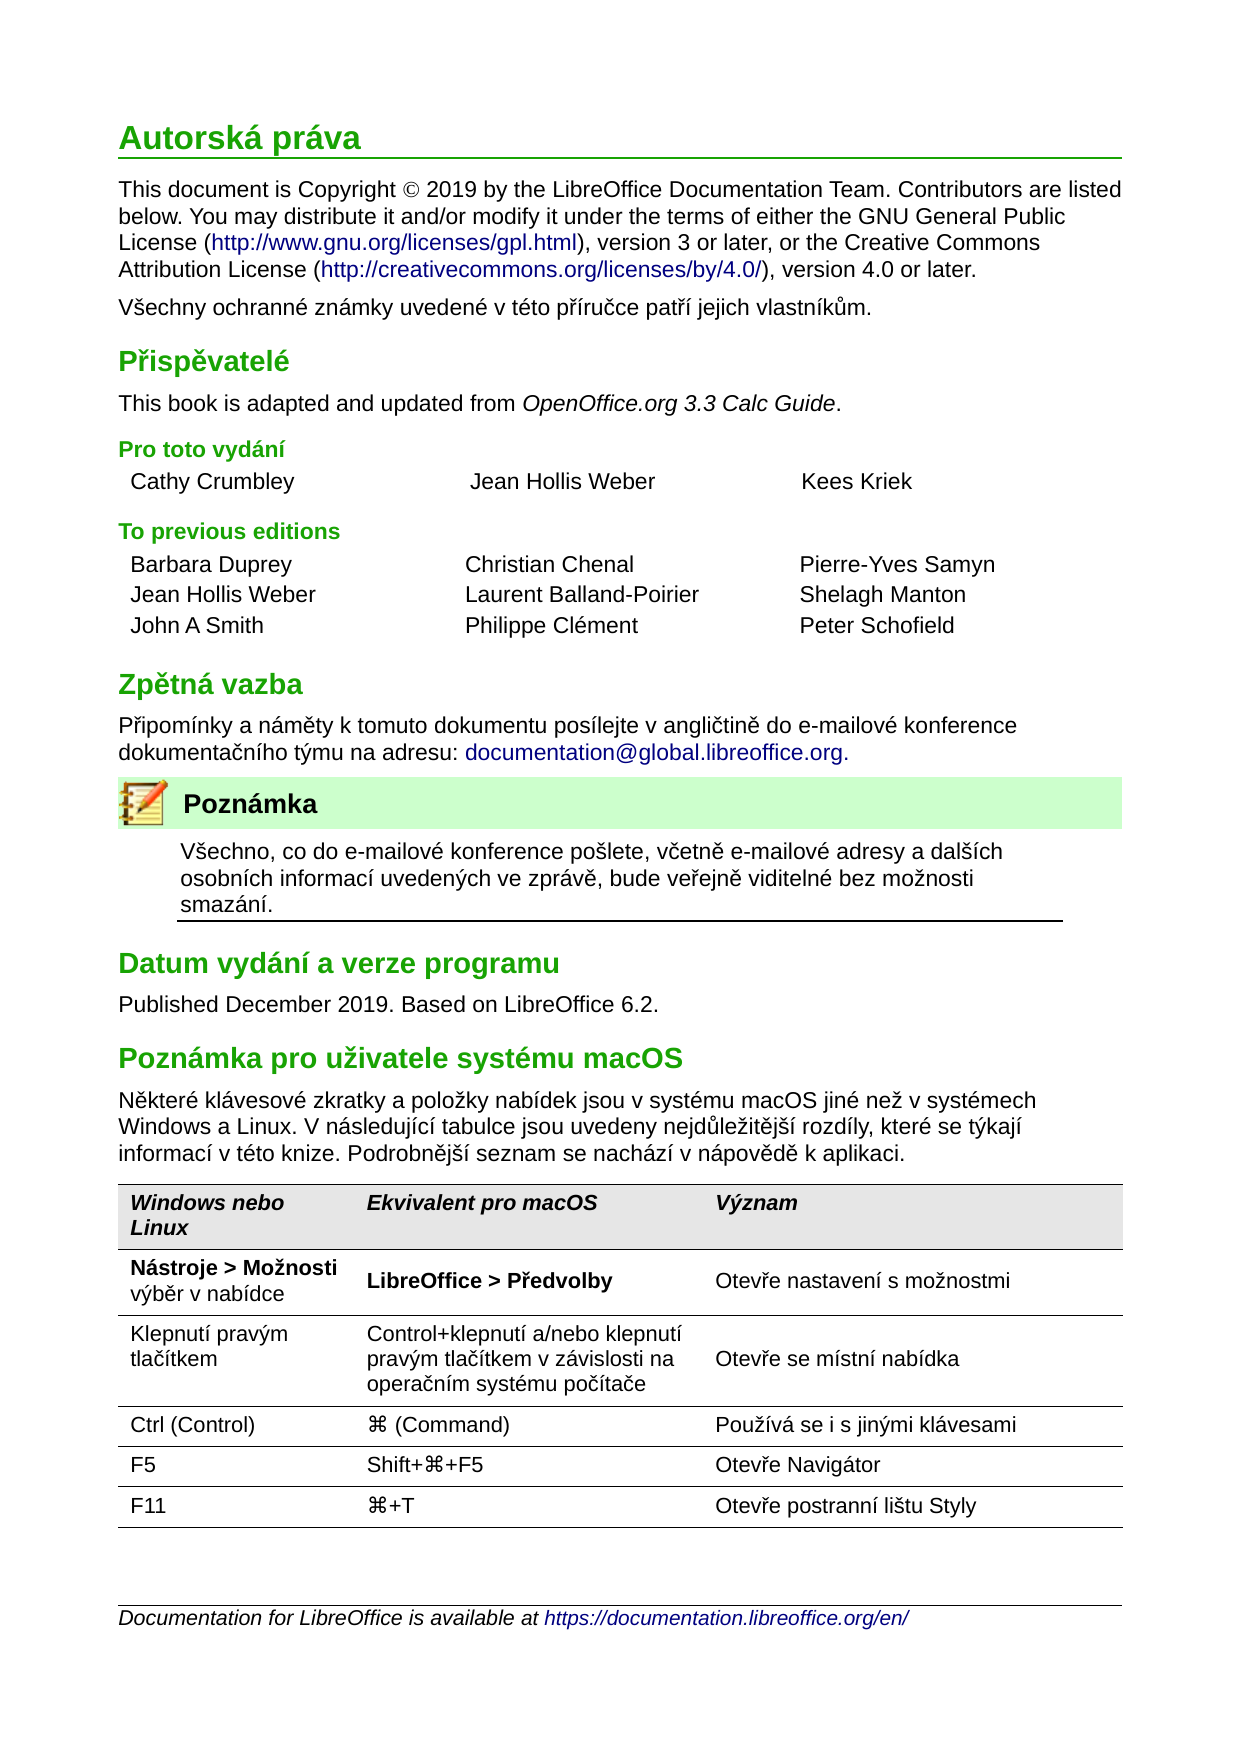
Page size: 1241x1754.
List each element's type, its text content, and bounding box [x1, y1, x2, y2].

subtitle Autorská práva [118, 118, 1122, 157]
table_cell Philippe Clément [453, 612, 787, 643]
table_header Cathy Crumbley [118, 468, 458, 499]
table_header Kees Kriek [789, 468, 1122, 499]
text Published December 2019. Based on LibreOffice 6.2. [118, 991, 1122, 1018]
table_cell Shelagh Manton [788, 581, 1122, 612]
text Některé klávesové zkratky a položky nabídek jsou v systému macOS jiné než v systémech Windows a Linux. V následující tabulce jsou uvedeny nejdůležitější rozdíly, které se týkají informací v této knize. Podrobnější seznam se nachází v nápovědě k aplikaci. [118, 1087, 1122, 1166]
table_cell F11 [118, 1487, 355, 1527]
text This book is adapted and updated from OpenOffice.org 3.3 Calc Guide. [118, 390, 1122, 416]
table_cell Ctrl (Control) [118, 1407, 355, 1446]
table_cell LibreOffice > Předvolby [355, 1250, 703, 1315]
table_cell Peter Schofield [788, 612, 1122, 643]
table_cell Nástroje > Možnosti výběr v nabídce [118, 1250, 355, 1315]
table_header Pierre-Yves Samyn [788, 551, 1122, 581]
text Všechny ochranné známky uvedené v této příručce patří jejich vlastníkům. [118, 294, 1122, 321]
table_header Christian Chenal [453, 551, 787, 581]
subtitle Poznámka [118, 777, 1122, 829]
table_cell ⌘+T [355, 1487, 703, 1527]
table_cell Laurent Balland-Poirier [453, 581, 787, 612]
table_cell Control+klepnutí a/nebo klepnutí pravým tlačítkem v závislosti na operačním systému počítače [355, 1316, 703, 1406]
table_cell Otevře Navigátor [703, 1447, 1123, 1486]
table_cell Jean Hollis Weber [118, 581, 453, 612]
subtitle Poznámka pro uživatele systému macOS [118, 1041, 1122, 1075]
text Připomínky a náměty k tomuto dokumentu posílejte v angličtině do e-mailové konference dokumentačního týmu na adresu: documentation@global.libreoffice.org. [118, 712, 1122, 765]
table_cell Používá se i s jinými klávesami [703, 1407, 1123, 1446]
subtitle Pro toto vydání [118, 436, 1122, 462]
picture [119, 778, 170, 829]
table_cell F5 [118, 1447, 355, 1486]
table_cell Shift+⌘+F5 [355, 1447, 703, 1486]
table_cell ⌘ (Command) [355, 1407, 703, 1446]
table_cell Otevře nastavení s možnostmi [703, 1250, 1123, 1315]
table_header Jean Hollis Weber [458, 468, 789, 499]
subtitle Zpětná vazba [118, 667, 1122, 700]
table_header Windows nebo Linux [118, 1185, 355, 1249]
table_cell Klepnutí pravým tlačítkem [118, 1316, 355, 1406]
subtitle Datum vydání a verze programu [118, 946, 1122, 980]
text Všechno, co do e-mailové konference pošlete, včetně e-mailové adresy a dalších osobních informací uvedených ve zprávě, bude veřejně viditelné bez možnosti smazání. [177, 835, 1063, 920]
table_header Ekvivalent pro macOS [355, 1185, 703, 1249]
table_cell Otevře postranní lištu Styly [703, 1487, 1123, 1527]
table_header Význam [703, 1185, 1123, 1249]
table_cell Otevře se místní nabídka [703, 1316, 1123, 1406]
table_cell John A Smith [118, 612, 453, 643]
subtitle Přispěvatelé [118, 344, 1122, 378]
table_header Barbara Duprey [118, 551, 453, 581]
text This document is Copyright © 2019 by the LibreOffice Documentation Team. Contributors are listed below. You may distribute it and/or modify it under the terms of either the GNU General Public License (http://www.gnu.org/licenses/gpl.html), version 3 or later, or the Creative Commons Attribution License (http://creativecommons.org/licenses/by/4.0/), version 4.0 or later. [118, 176, 1122, 282]
subtitle To previous editions [118, 518, 1122, 544]
